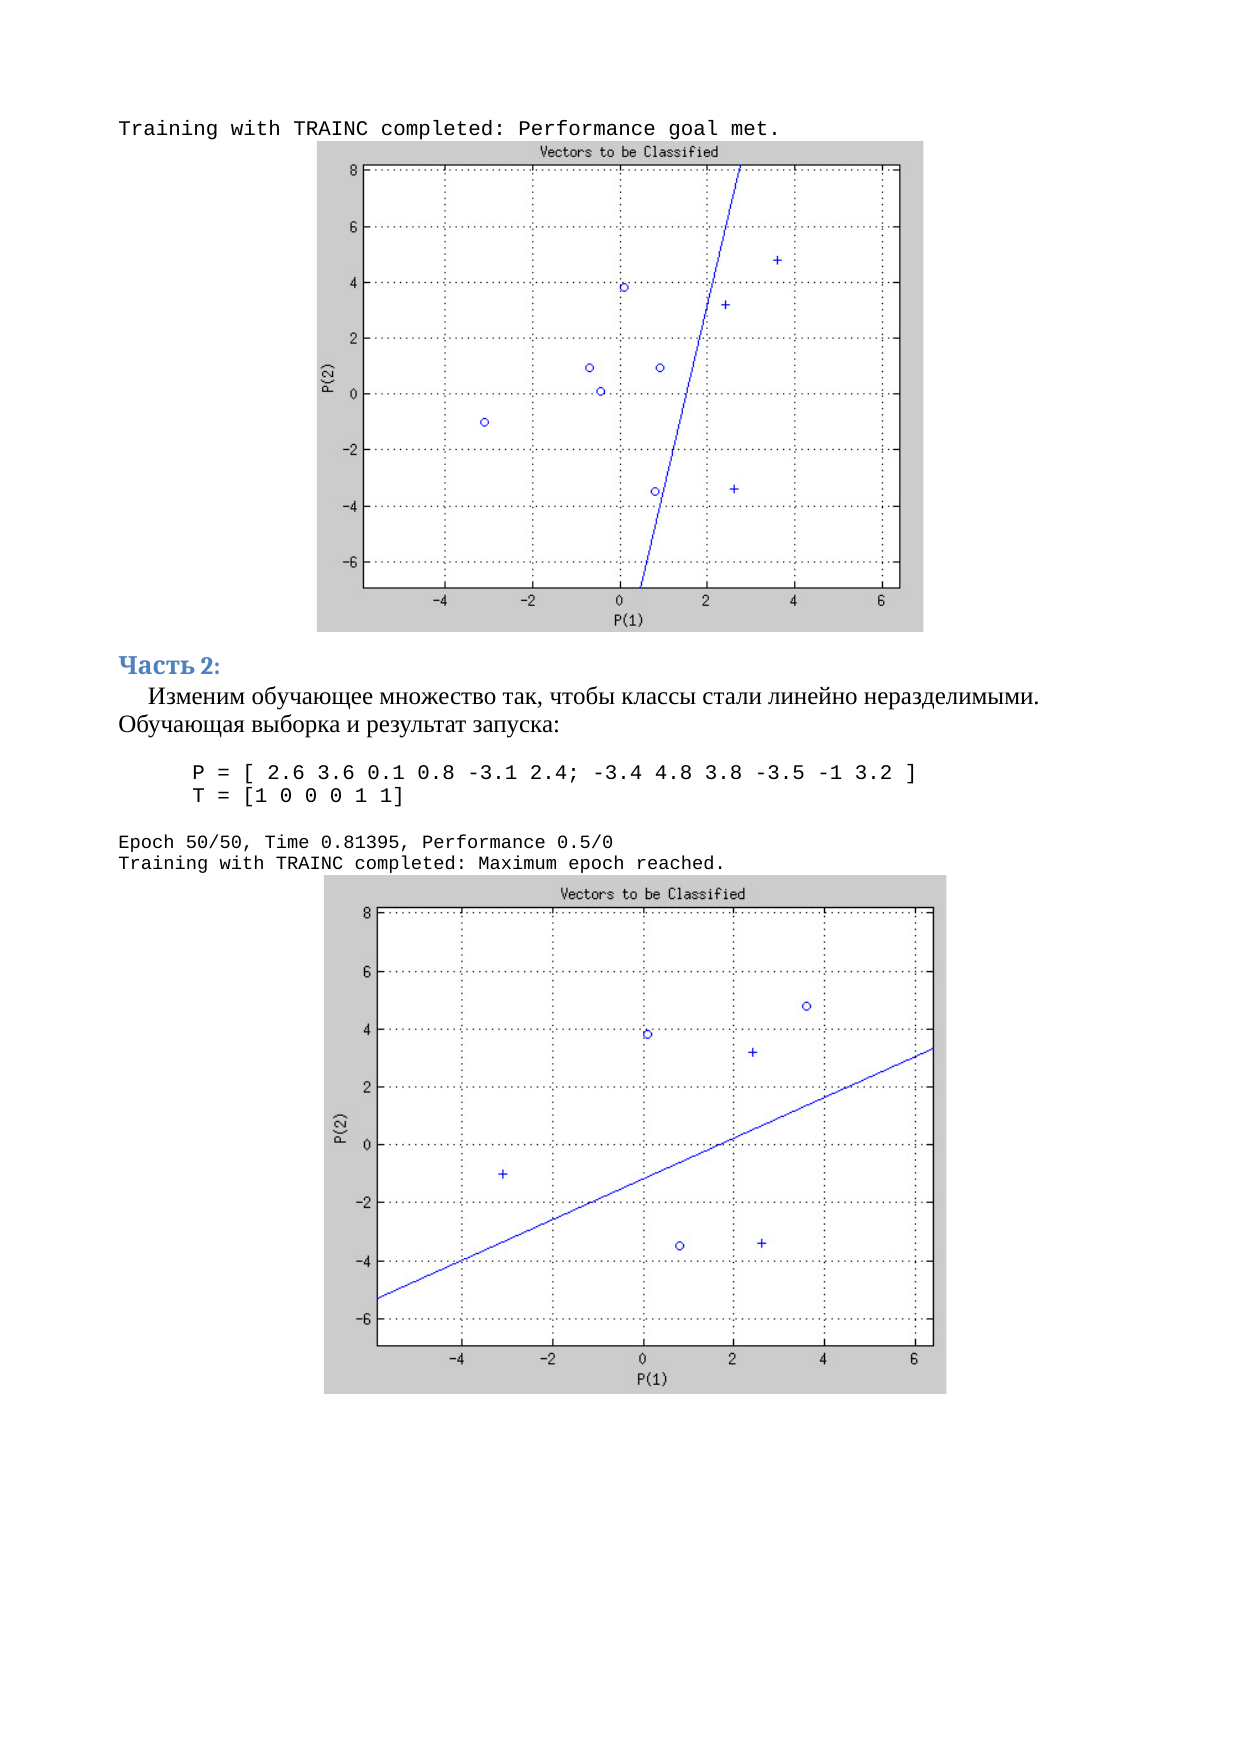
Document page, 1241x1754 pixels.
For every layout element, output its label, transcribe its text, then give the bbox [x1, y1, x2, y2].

text P = [ 2.6 3.6 0.1 0.8 -3.1 2.4; -3.4 4.8 3.8 -3.5 -1 3.2 ] [118, 762, 1122, 786]
text Training with TRAINC completed: Performance goal met. [118, 118, 1122, 142]
picture [316, 141, 924, 632]
text Epoch 50/50, Time 0.81395, Performance 0.5/0 Training with TRAINC completed: Maximum epoch reached. [118, 833, 1122, 875]
picture [323, 875, 947, 1394]
text Изменим обучающее множество так, чтобы классы стали линейно неразделимыми. Обучающая выборка и результат запуска: [118, 681, 1122, 738]
subtitle Часть 2: [118, 652, 1122, 681]
text T = [1 0 0 0 1 1] [118, 786, 1122, 809]
